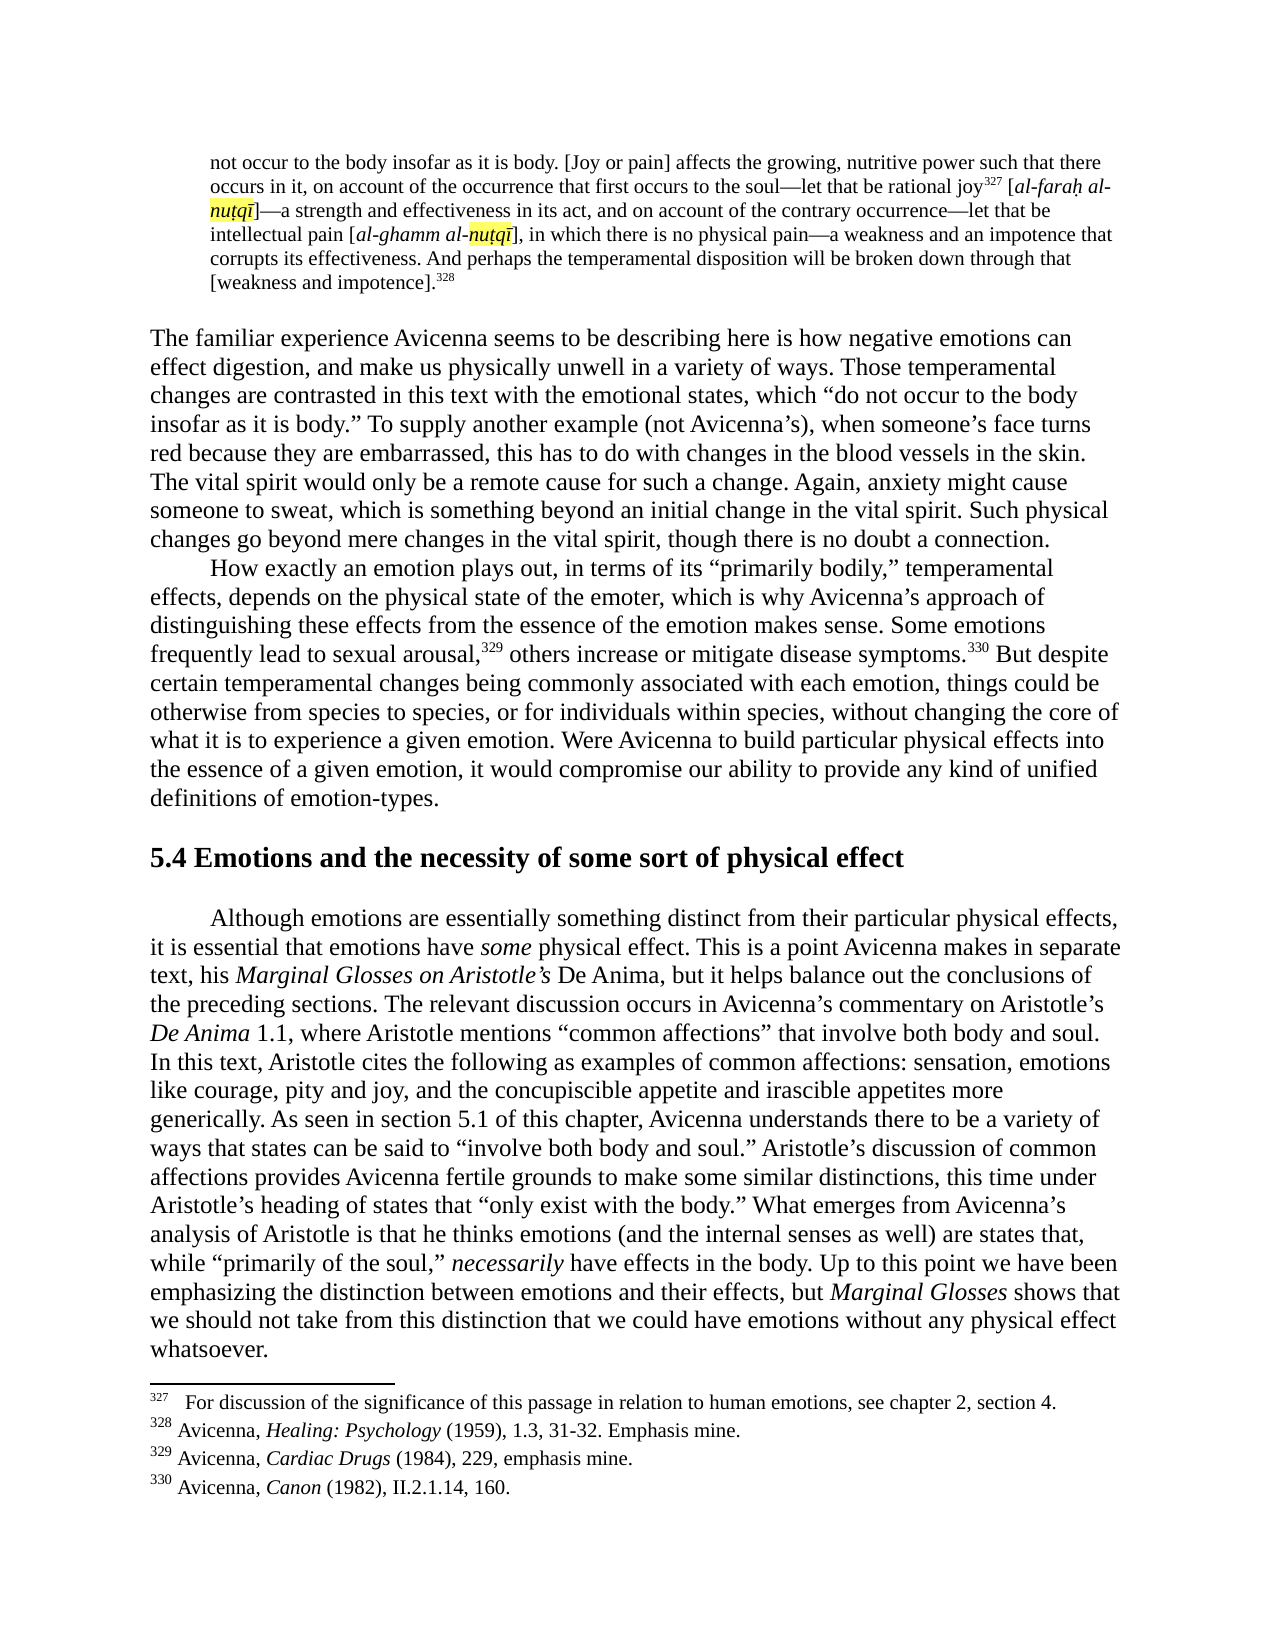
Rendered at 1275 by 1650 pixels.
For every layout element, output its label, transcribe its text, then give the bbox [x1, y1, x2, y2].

text How exactly an emotion plays out, in terms of its “primarily bodily,” temperamental effects, depends on the physical state of the emoter, which is why Avicenna’s approach of distinguishing these effects from the essence of the emotion makes sense. Some emotions frequently lead to sexual arousal, others increase or mitigate disease symptoms. But despite certain temperamental changes being commonly associated with each emotion, things could be otherwise from species to species, or for individuals within species, without changing the core of what it is to experience a given emotion. Were Avicenna to build particular physical effects into the essence of a given emotion, it would compromise our ability to provide any kind of unified definitions of emotion-types. [150, 553, 1125, 812]
text Avicenna, Canon (1982), II.2.1.14, 160. [150, 1471, 1125, 1500]
text Although emotions are essentially something distinct from their particular physical effects, it is essential that emotions have some physical effect. This is a point Avicenna makes in separate text, his Marginal Glosses on Aristotle’s De Anima, but it helps balance out the conclusions of the preceding sections. The relevant discussion occurs in Avicenna’s commentary on Aristotle’s De Anima 1.1, where Aristotle mentions “common affections” that involve both body and soul. In this text, Aristotle cites the following as examples of common affections: sensation, emotions like courage, pity and joy, and the concupiscible appetite and irascible appetites more generically. As seen in section 5.1 of this chapter, Avicenna understands there to be a variety of ways that states can be said to “involve both body and soul.” Aristotle’s discussion of common affections provides Avicenna fertile grounds to make some similar distinctions, this time under Aristotle’s heading of states that “only exist with the body.” What emerges from Avicenna’s analysis of Aristotle is that he thinks emotions (and the internal senses as well) are states that, while “primarily of the soul,” necessarily have effects in the body. Up to this point we have been emphasizing the distinction between emotions and their effects, but Marginal Glosses shows that we should not take from this distinction that we could have emotions without any physical effect whatsoever. [150, 903, 1125, 1363]
text The familiar experience Avicenna seems to be describing here is how negative emotions can effect digestion, and make us physically unwell in a variety of ways. Those temperamental changes are contrasted in this text with the emotional states, which “do not occur to the body insofar as it is body.” To supply another example (not Avicenna’s), when someone’s face turns red because they are embarrassed, this has to do with changes in the blood vessels in the skin. The vital spirit would only be a remote cause for such a change. Again, anxiety might cause someone to sweat, which is something beyond an initial change in the vital spirit. Such physical changes go beyond mere changes in the vital spirit, though there is no doubt a connection. [150, 323, 1125, 553]
subtitle 5.4 Emotions and the necessity of some sort of physical effect [150, 841, 1125, 874]
text Avicenna, Healing: Psychology (1959), 1.3, 31-32. Emphasis mine. [150, 1414, 1125, 1442]
text For discussion of the significance of this passage in relation to human emotions, see chapter 2, section 4. [150, 1390, 1125, 1414]
text not occur to the body insofar as it is body. [Joy or pain] affects the growing, nutritive power such that there occurs in it, on account of the occurrence that first occurs to the soul—let that be rational joy [al-faraḥ al-nuṭqī]—a strength and effectiveness in its act, and on account of the contrary occurrence—let that be intellectual pain [al-ghamm al-nuṭqī], in which there is no physical pain—a weakness and an impotence that corrupts its effectiveness. And perhaps the temperamental disposition will be broken down through that [weakness and impotence]. [210, 150, 1125, 294]
text Avicenna, Cardiac Drugs (1984), 229, emphasis mine. [150, 1442, 1125, 1471]
